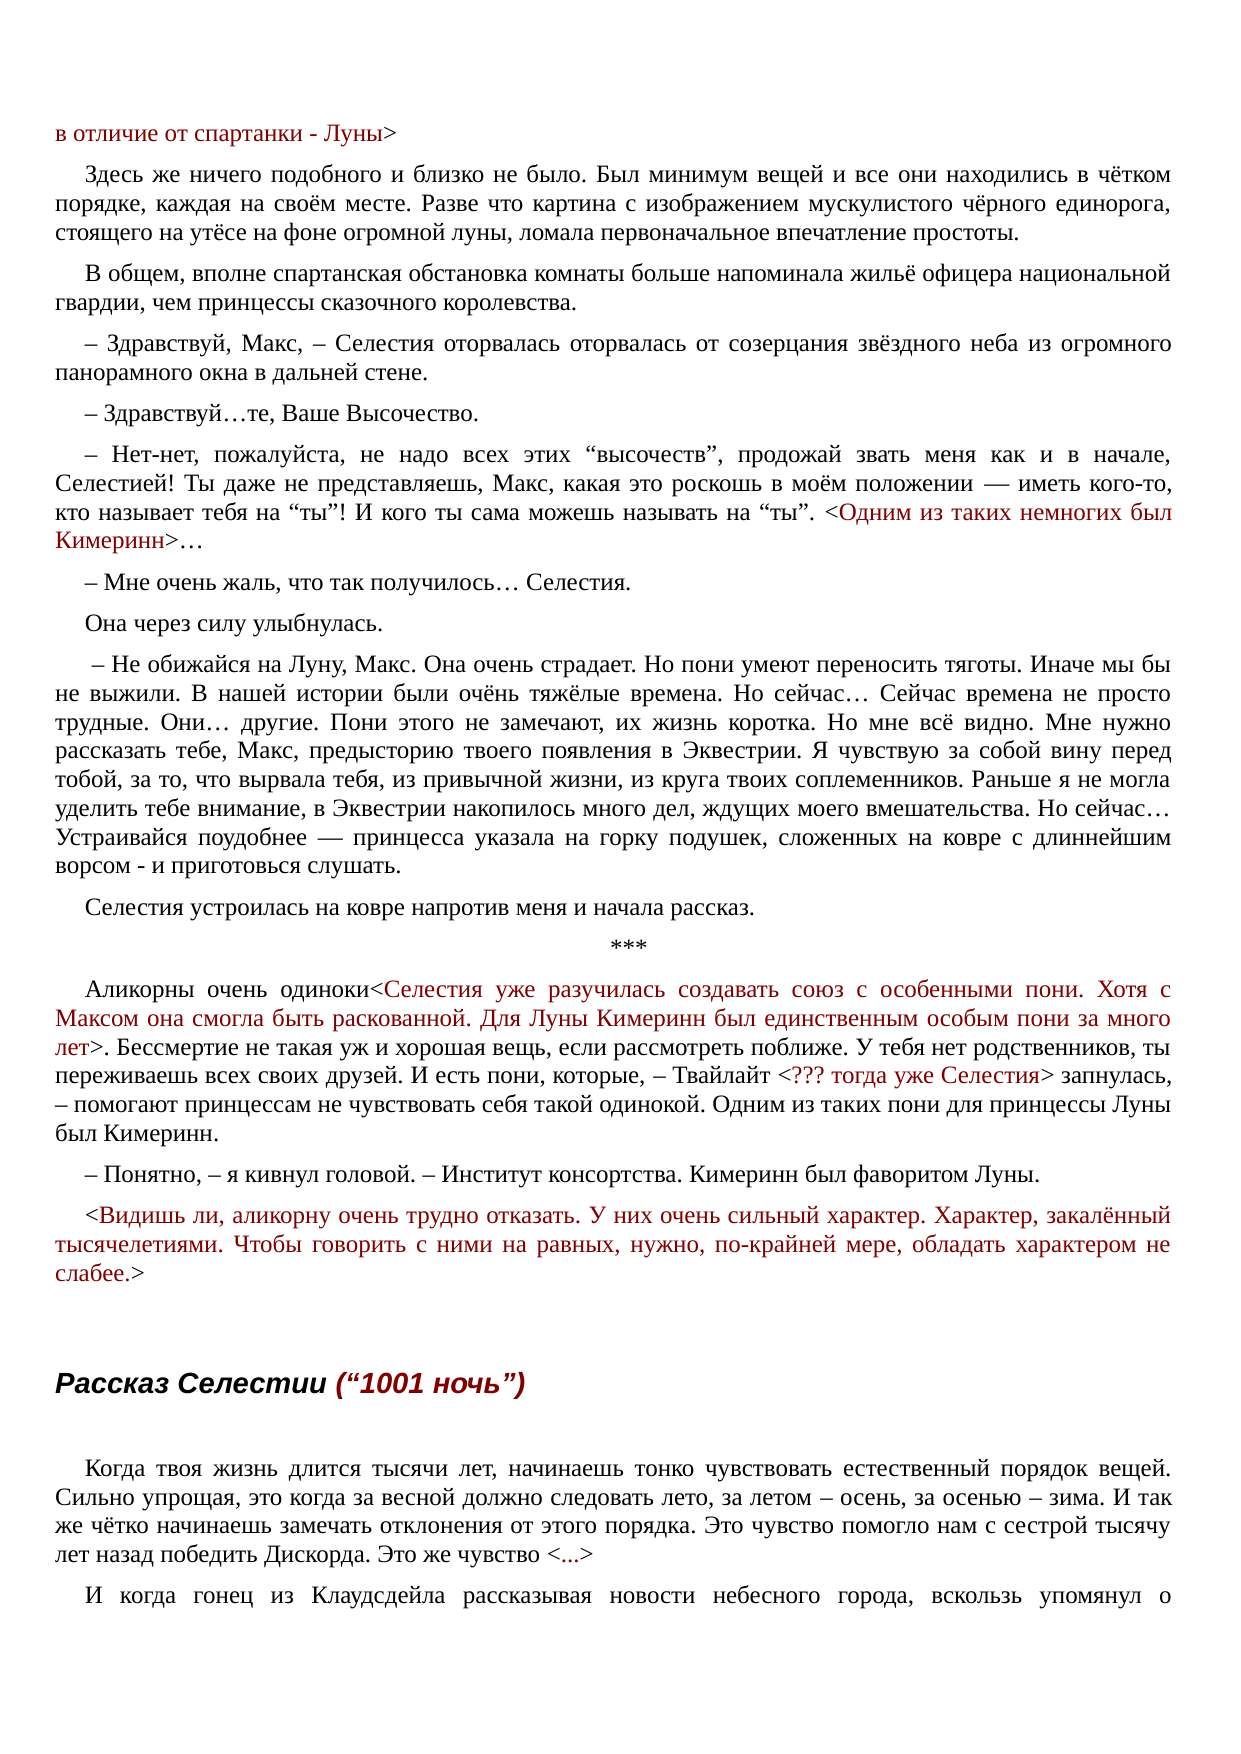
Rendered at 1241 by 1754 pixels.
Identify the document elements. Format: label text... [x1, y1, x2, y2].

text Аликорны очень одиноки<Селестия уже разучилась создавать союз с особенными пони. Хотя с Максом она смогла быть раскованной. Для Луны Кимеринн был единственным особым пони за много лет>. Бессмертие не такая уж и хорошая вещь, если рассмотреть поближе. У тебя нет родственников, ты переживаешь всех своих друзей. И есть пони, которые, – Твайлайт <??? тогда уже Селестия> запнулась, – помогают принцессам не чувствовать себя такой одинокой. Одним из таких пони для принцессы Луны был Кимеринн. [55, 974, 1172, 1147]
text *** [55, 933, 1172, 962]
text – Мне очень жаль, что так получилось… Селестия. [55, 567, 1172, 596]
subtitle Рассказ Селестии (“1001 ночь”) [55, 1366, 1172, 1399]
text – Понятно, – я кивнул головой. – Институт консортства. Кимеринн был фаворитом Луны. [55, 1159, 1172, 1188]
text – Здравствуй, Макс, – Селестия оторвалась оторвалась от созерцания звёздного неба из огромного панорамного окна в дальней стене. [55, 328, 1172, 386]
text – Не обижайся на Луну, Макс. Она очень страдает. Но пони умеют переносить тяготы. Иначе мы бы не выжили. В нашей истории были очёнь тяжёлые времена. Но сейчас… Сейчас времена не просто трудные. Они… другие. Пони этого не замечают, их жизнь коротка. Но мне всё видно. Мне нужно рассказать тебе, Макс, предысторию твоего появления в Эквестрии. Я чувствую за собой вину перед тобой, за то, что вырвала тебя, из привычной жизни, из круга твоих соплеменников. Раньше я не могла уделить тебе внимание, в Эквестрии накопилось много дел, ждущих моего вмешательства. Но сейчас… Устраивайся поудобнее — принцесса указала на горку подушек, сложенных на ковре с длиннейшим ворсом - и приготовься слушать. [55, 649, 1172, 879]
text – Здравствуй…те, Ваше Высочество. [55, 398, 1172, 427]
text И когда гонец из Клаудсдейла рассказывая новости небесного города, вскользь упомянул о [55, 1580, 1172, 1609]
text Когда твоя жизнь длится тысячи лет, начинаешь тонко чувствовать естественный порядок вещей. Сильно упрощая, это когда за весной должно следовать лето, за летом – осень, за осенью – зима. И так же чётко начинаешь замечать отклонения от этого порядка. Это чувство помогло нам с сестрой тысячу лет назад победить Дискорда. Это же чувство <...> [55, 1453, 1172, 1568]
text <Видишь ли, аликорну очень трудно отказать. У них очень сильный характер. Характер, закалённый тысячелетиями. Чтобы говорить с ними на равных, нужно, по-крайней мере, обладать характером не слабее.> [55, 1201, 1172, 1287]
text В общем, вполне спартанская обстановка комнаты больше напоминала жильё офицера национальной гвардии, чем принцессы сказочного королевства. [55, 258, 1172, 316]
text Она через силу улыбнулась. [55, 608, 1172, 637]
text – Нет-нет, пожалуйста, не надо всех этих “высочеств”, продожай звать меня как и в начале, Селестией! Ты даже не представляешь, Макс, какая это роскошь в моём положении — иметь кого-то, кто называет тебя на “ты”! И кого ты сама можешь называть на “ты”. <Одним из таких немногих был Кимеринн>… [55, 439, 1172, 554]
text Селестия устроилась на ковре напротив меня и начала рассказ. [55, 892, 1172, 921]
text в отличие от спартанки - Луны> [55, 118, 1172, 147]
text Здесь же ничего подобного и близко не было. Был минимум вещей и все они находились в чётком порядке, каждая на своём месте. Разве что картина с изображением мускулистого чёрного единорога, стоящего на утёсе на фоне огромной луны, ломала первоначальное впечатление простоты. [55, 159, 1172, 246]
